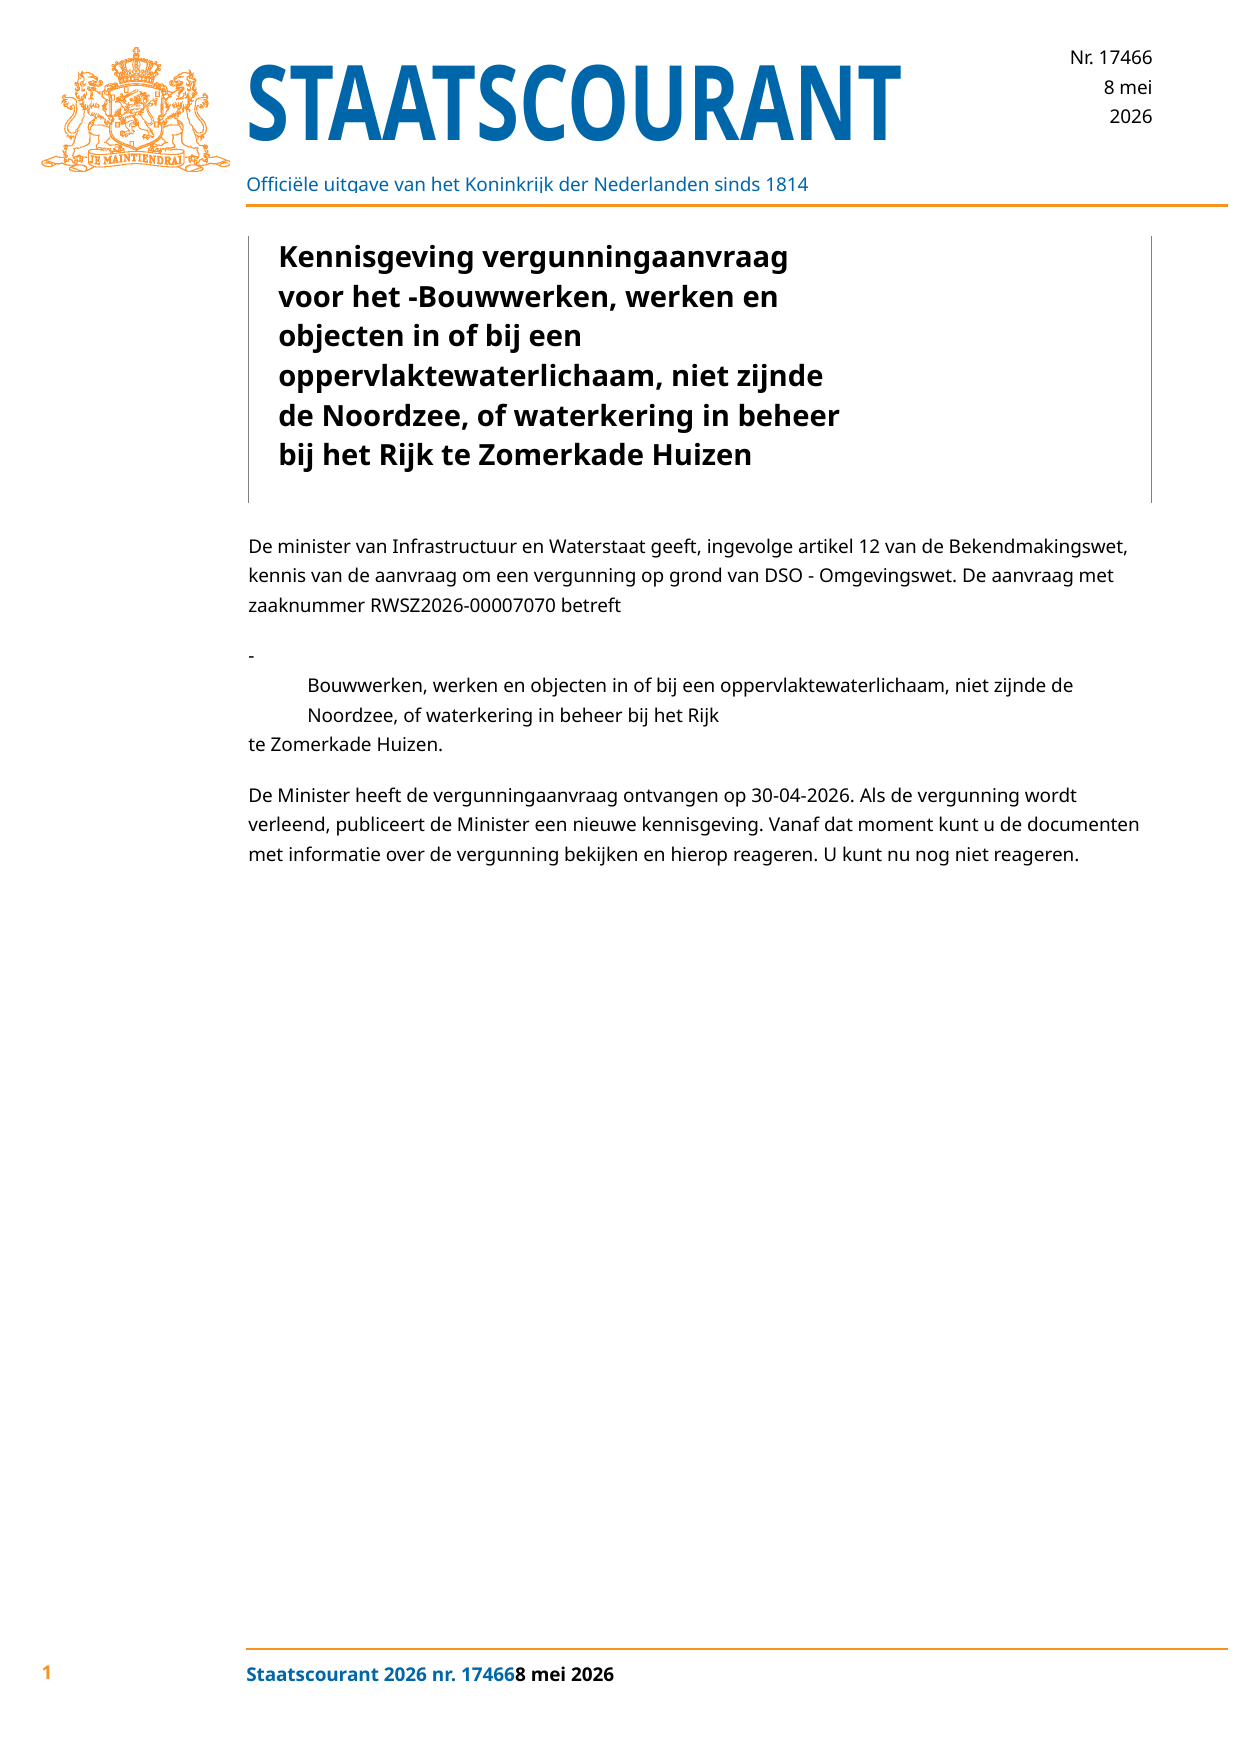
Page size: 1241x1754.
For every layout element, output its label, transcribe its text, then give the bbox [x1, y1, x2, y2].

text De Minister heeft de vergunningaanvraag ontvangen op 30-04-2026. Als de vergunning wordt verleend, publiceert de Minister een nieuwe kennisgeving. Vanaf dat moment kunt u de documenten met informatie over de vergunning bekijken en hierop reageren. U kunt nu nog niet reageren. [248, 782, 1152, 867]
list Bouwwerken, werken en objecten in of bij een oppervlaktewaterlichaam, niet zijnde de Noordzee, of waterkering in beheer bij het Rijk [248, 672, 1152, 727]
table_header Kennisgeving vergunningaanvraag voor het -Bouwwerken, werken en objecten in of bij een oppervlaktewaterlichaam, niet zijnde de Noordzee, of waterkering in beheer bij het Rijk te Zomerkade Huizen [249, 236, 850, 503]
table_header [1090, 236, 1151, 413]
picture [41, 47, 231, 172]
table_header [850, 414, 1151, 503]
table_header [850, 236, 912, 413]
text te Zomerkade Huizen. [248, 731, 1152, 757]
text De minister van Infrastructuur en Waterstaat geeft, ingevolge artikel 12 van de Bekendmakingswet, kennis van de aanvraag om een vergunning op grond van DSO - Omgevingswet. De aanvraag met zaaknummer RWSZ2026-00007070 betreft [248, 533, 1152, 618]
picture [912, 236, 1090, 414]
